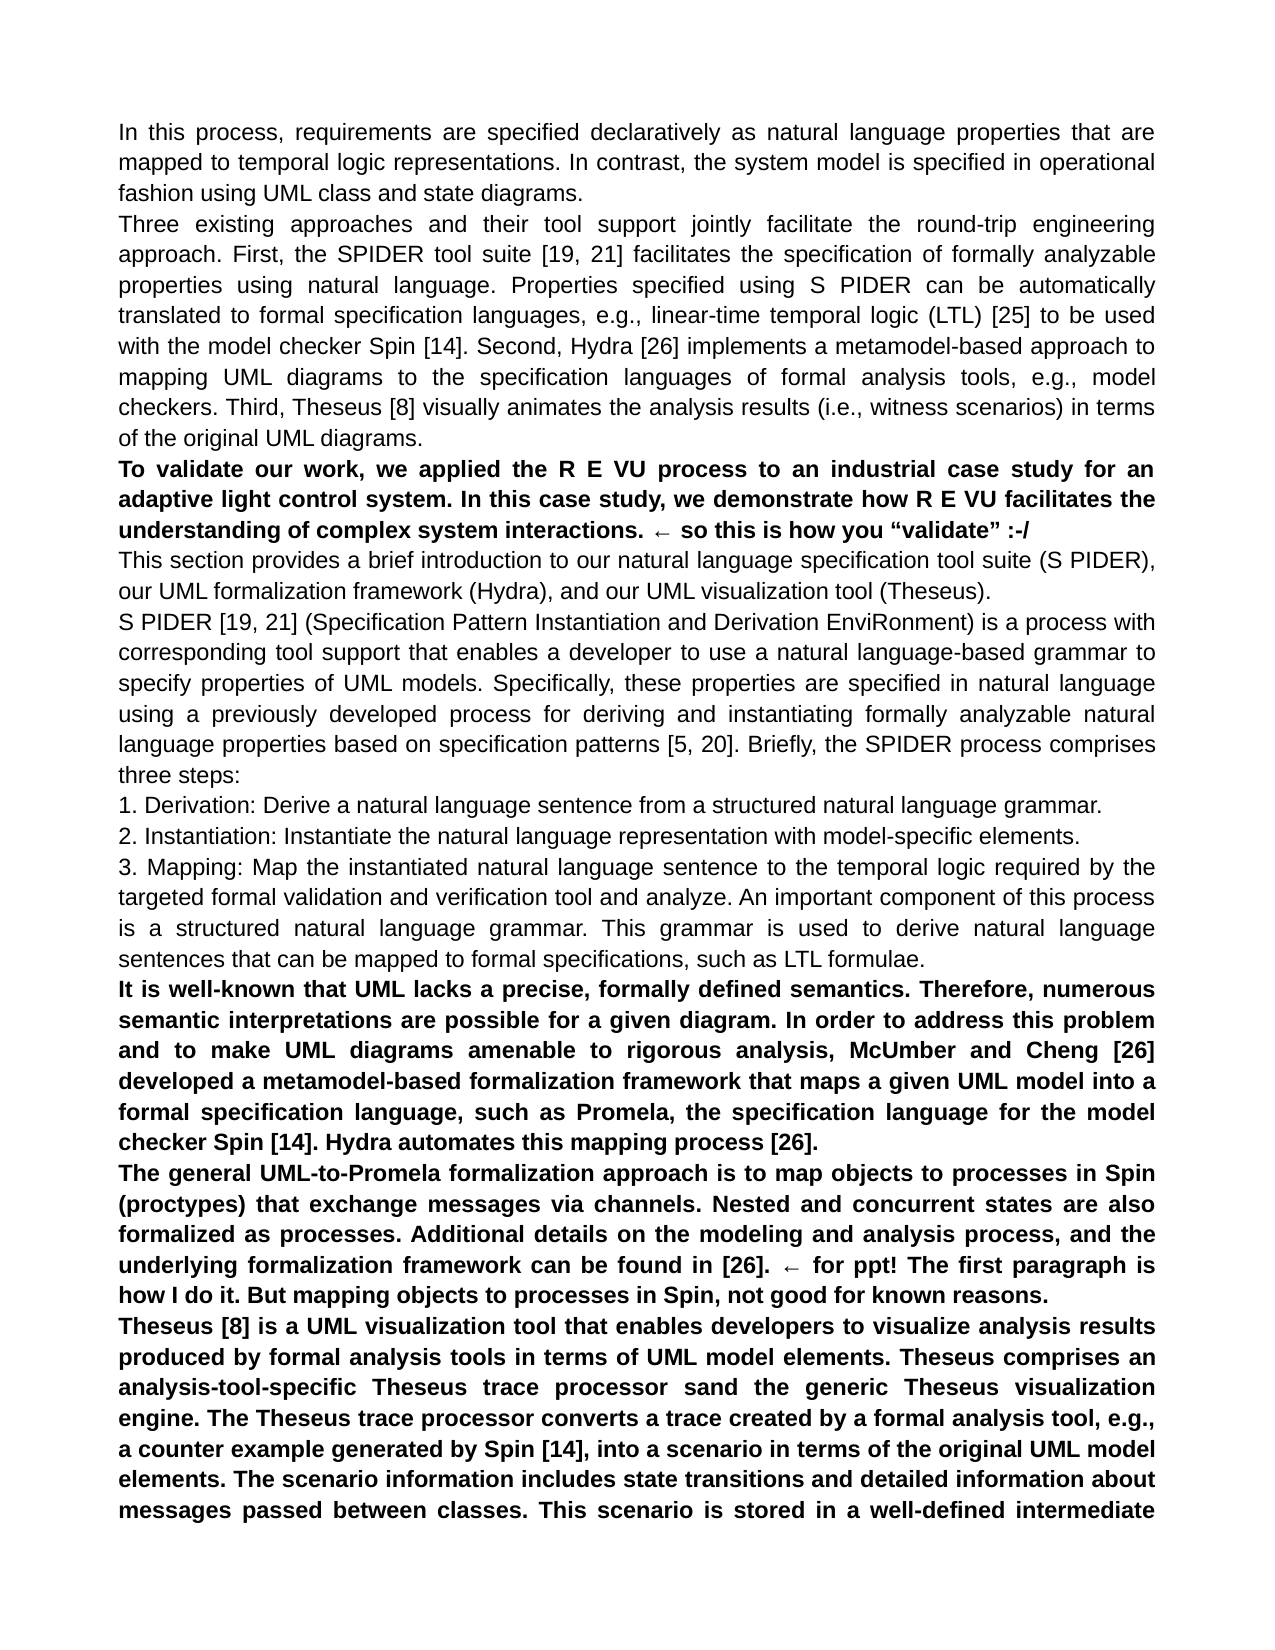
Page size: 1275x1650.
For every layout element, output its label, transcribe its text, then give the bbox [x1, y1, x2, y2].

text This section provides a brief introduction to our natural language specification tool suite (S PIDER), our UML formalization framework (Hydra), and our UML visualization tool (Theseus). [118, 547, 1157, 604]
text Three existing approaches and their tool support jointly facilitate the round-trip engineering approach. First, the SPIDER tool suite [19, 21] facilitates the specification of formally analyzable properties using natural language. Properties specified using S PIDER can be automatically translated to formal specification languages, e.g., linear-time temporal logic (LTL) [25] to be used with the model checker Spin [14]. Second, Hydra [26] implements a metamodel-based approach to mapping UML diagrams to the specification languages of formal analysis tools, e.g., model checkers. Third, Theseus [8] visually animates the analysis results (i.e., witness scenarios) in terms of the original UML diagrams. [118, 210, 1157, 451]
text It is well-known that UML lacks a precise, formally defined semantics. Therefore, numerous semantic interpretations are possible for a given diagram. In order to address this problem and to make UML diagrams amenable to rigorous analysis, McUmber and Cheng [26] developed a metamodel-based formalization framework that maps a given UML model into a formal specification language, such as Promela, the specification language for the model checker Spin [14]. Hydra automates this mapping process [26]. [118, 976, 1157, 1156]
text S PIDER [19, 21] (Specification Pattern Instantiation and Derivation EnviRonment) is a process with corresponding tool support that enables a developer to use a natural language-based grammar to specify properties of UML models. Specifically, these properties are specified in natural language using a previously developed process for deriving and instantiating formally analyzable natural language properties based on specification patterns [5, 20]. Briefly, the SPIDER process comprises three steps: [118, 608, 1157, 788]
text Theseus [8] is a UML visualization tool that enables developers to visualize analysis results produced by formal analysis tools in terms of UML model elements. Theseus comprises an analysis-tool-specific Theseus trace processor sand the generic Theseus visualization engine. The Theseus trace processor converts a trace created by a formal analysis tool, e.g., a counter example generated by Spin [14], into a scenario in terms of the original UML model elements. The scenario information includes state transitions and detailed information about messages passed between classes. This scenario is stored in a well-defined intermediate [118, 1312, 1157, 1523]
text 2. Instantiation: Instantiate the natural language representation with model-specific elements. [118, 822, 1157, 849]
text The general UML-to-Promela formalization approach is to map objects to processes in Spin (proctypes) that exchange messages via channels. Nested and concurrent states are also formalized as processes. Additional details on the modeling and analysis process, and the underlying formalization framework can be found in [26]. ← for ppt! The first paragraph is how I do it. But mapping objects to processes in Spin, not good for known reasons. [118, 1159, 1157, 1309]
text In this process, requirements are specified declaratively as natural language properties that are mapped to temporal logic representations. In contrast, the system model is specified in operational fashion using UML class and state diagrams. [118, 118, 1157, 206]
text To validate our work, we applied the R E VU process to an industrial case study for an adaptive light control system. In this case study, we demonstrate how R E VU facilitates the understanding of complex system interactions. ← so this is how you “validate” :-/ [118, 455, 1157, 543]
text 3. Mapping: Map the instantiated natural language sentence to the temporal logic required by the targeted formal validation and verification tool and analyze. An important component of this process is a structured natural language grammar. This grammar is used to derive natural language sentences that can be mapped to formal specifications, such as LTL formulae. [118, 853, 1157, 972]
text 1. Derivation: Derive a natural language sentence from a structured natural language grammar. [118, 792, 1157, 819]
